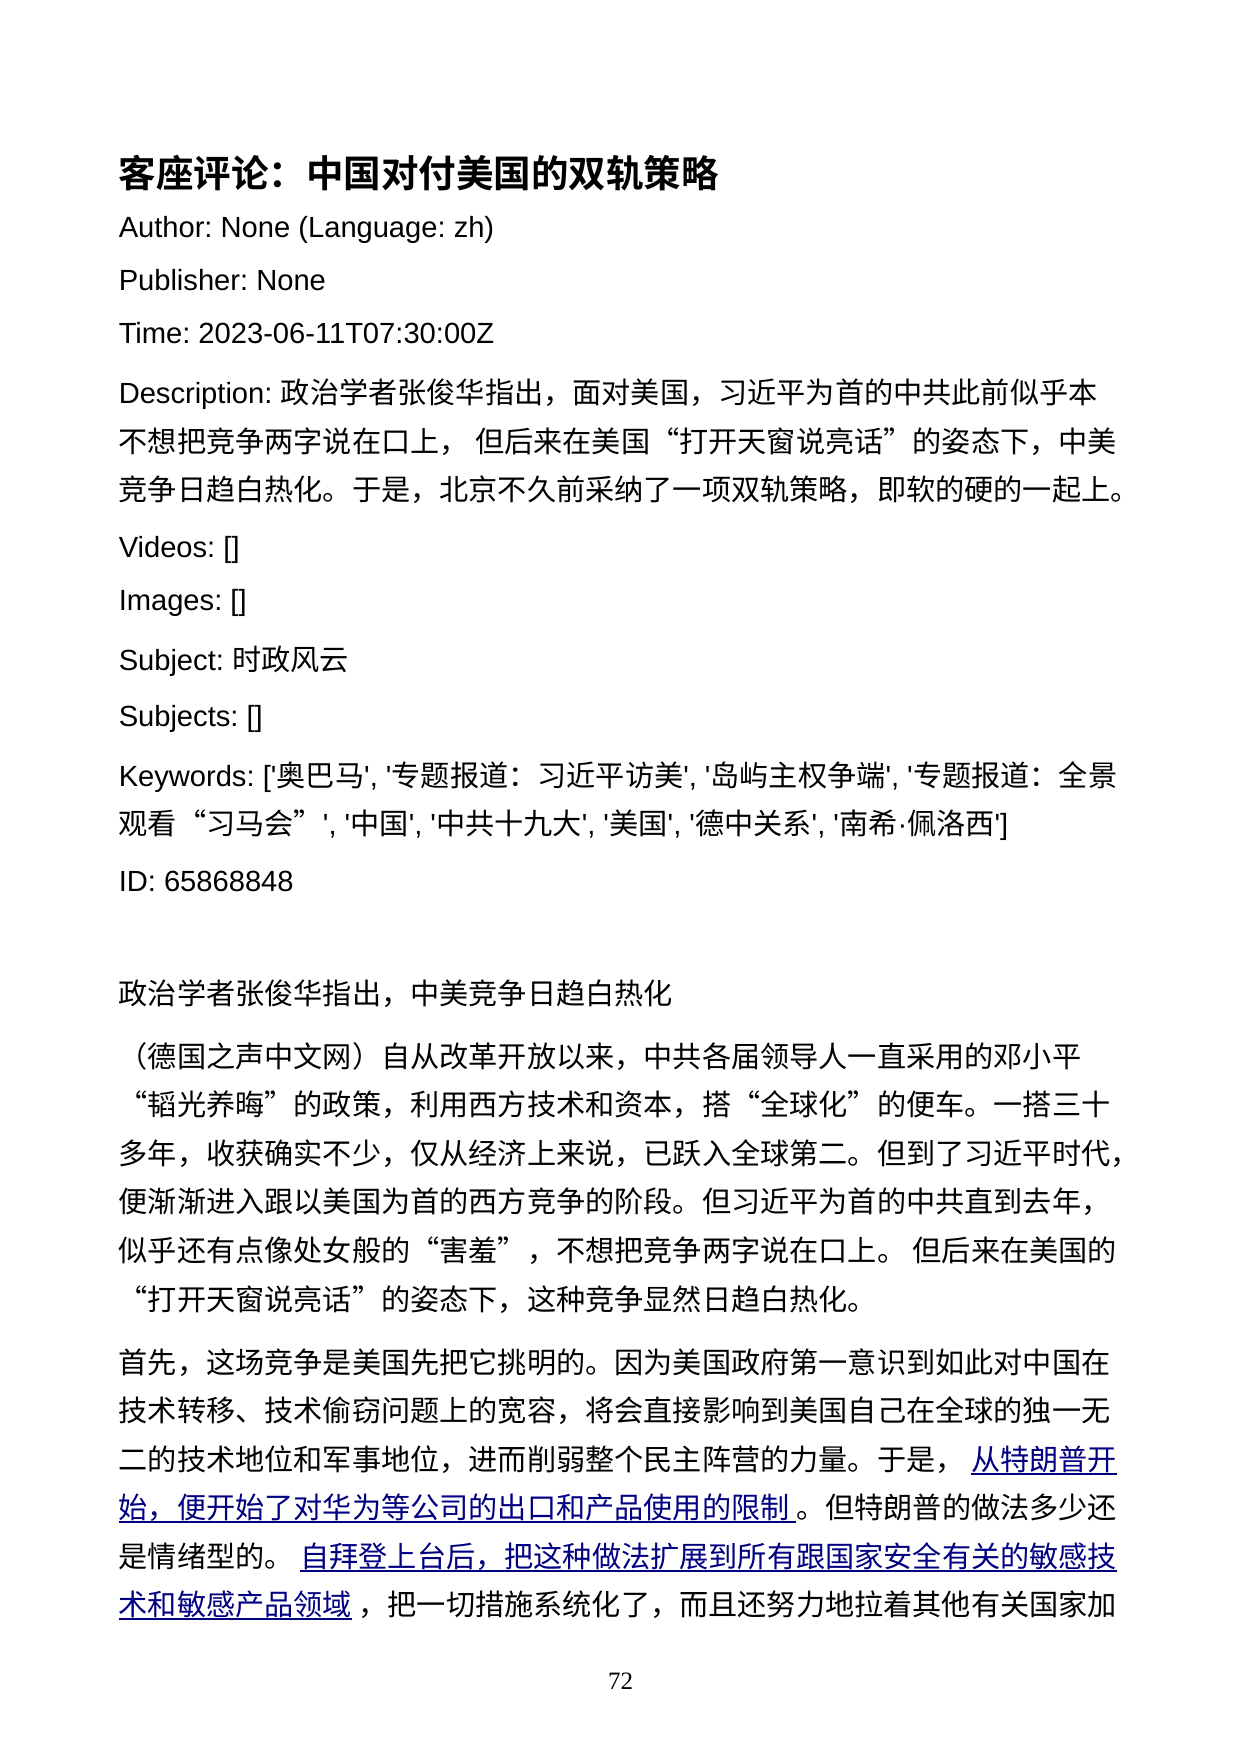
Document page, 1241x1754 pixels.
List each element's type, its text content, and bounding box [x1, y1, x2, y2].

text Time: 2023-06-11T07:30:00Z [118, 317, 1122, 350]
text Videos: [] [118, 530, 1122, 563]
text Publisher: None [118, 263, 1122, 297]
text Subject: 时政风云 [118, 636, 1122, 678]
text （德国之声中文网）自从改革开放以来，中共各届领导人一直采用的邓小平“韬光养晦”的政策，利用西方技术和资本，搭“全球化”的便车。一搭三十多年，收获确实不少，仅从经济上来说，已跃入全球第二。但到了习近平时代，便渐渐进入跟以美国为首的西方竞争的阶段。但习近平为首的中共直到去年，似乎还有点像处女般的“害羞”，不想把竞争两字说在口上。 但后来在美国的“打开天窗说亮话”的姿态下，这种竞争显然日趋白热化。 [118, 1033, 1122, 1318]
text Subjects: [] [118, 699, 1122, 733]
text Images: [] [118, 583, 1122, 617]
text Author: None (Language: zh) [118, 210, 1122, 244]
text ID: 65868848 [118, 864, 1122, 898]
text 政治学者张俊华指出，中美竞争日趋白热化 [118, 970, 1122, 1013]
text Description: 政治学者张俊华指出，面对美国，习近平为首的中共此前似乎本不想把竞争两字说在口上， 但后来在美国“打开天窗说亮话”的姿态下，中美竞争日趋白热化。于是，北京不久前采纳了一项双轨策略，即软的硬的一起上。 [118, 370, 1122, 509]
text Keywords: ['奥巴马', '专题报道：习近平访美', '岛屿主权争端', '专题报道：全景观看“习马会”', '中国', '中共十九大', '美国', '德中关系', '南希·佩洛西'] [118, 752, 1122, 843]
subtitle 客座评论：中国对付美国的双轨策略 [118, 143, 1122, 198]
text 首先，这场竞争是美国先把它挑明的。因为美国政府第一意识到如此对中国在技术转移、技术偷窃问题上的宽容，将会直接影响到美国自己在全球的独一无二的技术地位和军事地位，进而削弱整个民主阵营的力量。于是， 从特朗普开始，便开始了对华为等公司的出口和产品使用的限制 。但特朗普的做法多少还是情绪型的。 自拜登上台后，把这种做法扩展到所有跟国家安全有关的敏感技术和敏感产品领域 ，把一切措施系统化了，而且还努力地拉着其他有关国家加 [118, 1339, 1122, 1624]
